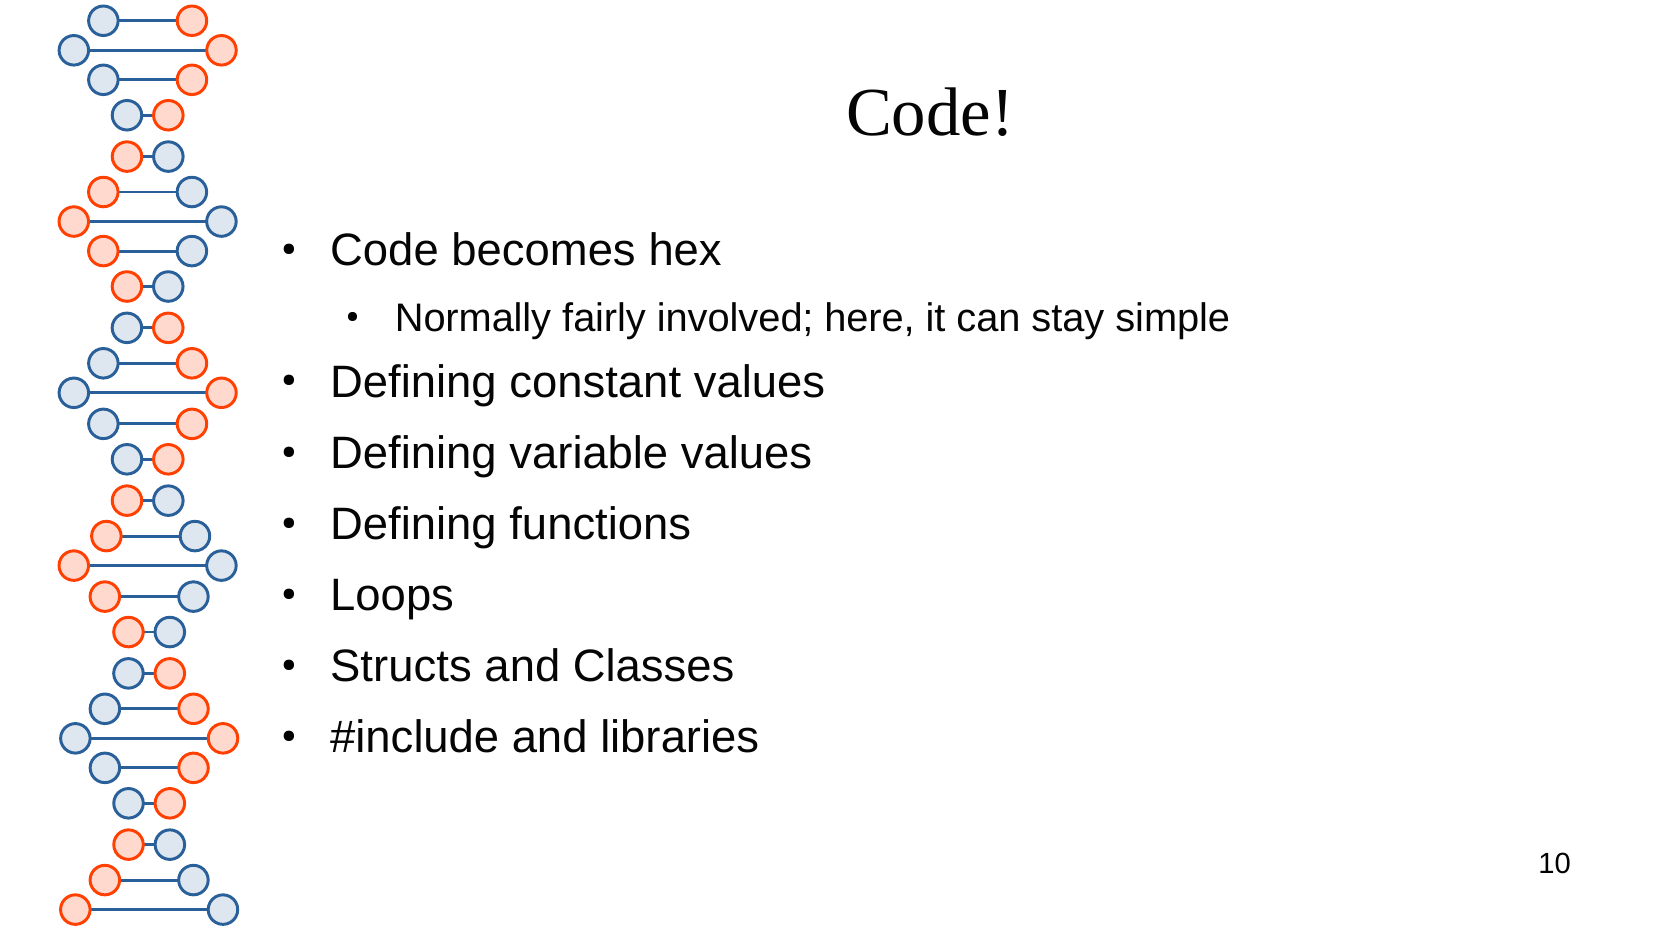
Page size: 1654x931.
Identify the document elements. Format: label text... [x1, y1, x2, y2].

list Code becomes hex Normally fairly involved; here, it can stay simple Defining constant values Defining variable values Defining functions Loops Structs and Classes #include and libraries [265, 224, 1595, 764]
title Code! [265, 35, 1595, 189]
